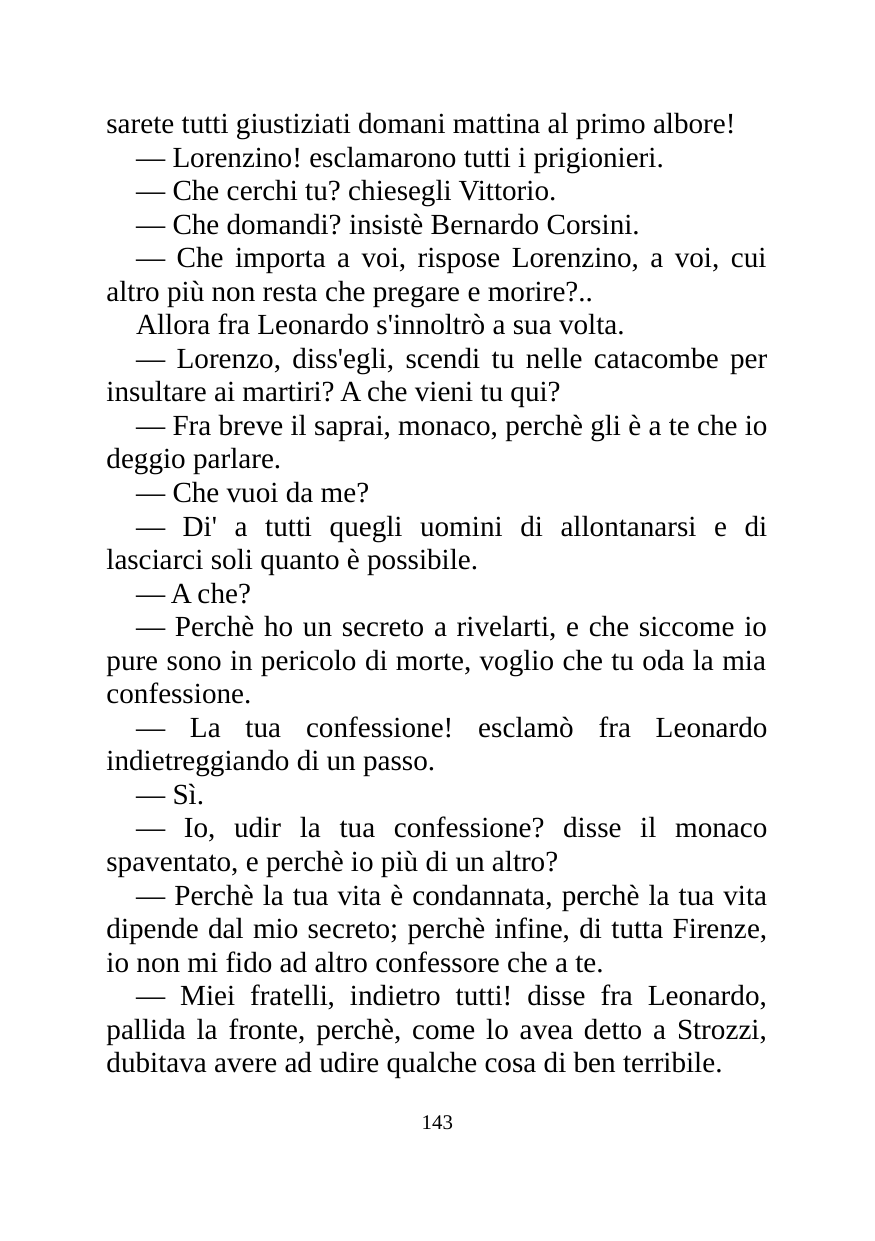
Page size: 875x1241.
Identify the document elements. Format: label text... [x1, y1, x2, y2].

text — La tua confessione! esclamò fra Leonardo indietreggiando di un passo. [106, 710, 768, 777]
text — Miei fratelli, indietro tutti! disse fra Leonardo, pallida la fronte, perchè, come lo avea detto a Strozzi, dubitava avere ad udire qualche cosa di ben terribile. [106, 978, 768, 1079]
text — Perchè ho un secreto a rivelarti, e che siccome io pure sono in pericolo di morte, voglio che tu oda la mia confessione. [106, 609, 768, 710]
text — Perchè la tua vita è condannata, perchè la tua vita dipende dal mio secreto; perchè infine, di tutta Firenze, io non mi fido ad altro confessore che a te. [106, 878, 768, 978]
text — Che importa a voi, rispose Lorenzino, a voi, cui altro più non resta che pregare e morire?.. [106, 240, 768, 307]
text — Che vuoi da me? [106, 475, 768, 509]
text — Che cerchi tu? chiesegli Vittorio. [106, 173, 768, 207]
text — Sì. [106, 777, 768, 811]
text — Lorenzo, diss'egli, scendi tu nelle catacombe per insultare ai martiri? A che vieni tu qui? [106, 341, 768, 408]
text — A che? [106, 576, 768, 609]
text — Di' a tutti quegli uomini di allontanarsi e di lasciarci soli quanto è possibile. [106, 509, 768, 576]
text — Che domandi? insistè Bernardo Corsini. [106, 207, 768, 240]
text Allora fra Leonardo s'innoltrò a sua volta. [106, 307, 768, 341]
text — Io, udir la tua confessione? disse il monaco spaventato, e perchè io più di un altro? [106, 811, 768, 878]
text — Fra breve il saprai, monaco, perchè gli è a te che io deggio parlare. [106, 408, 768, 475]
text — Lorenzino! esclamarono tutti i prigionieri. [106, 140, 768, 173]
text sarete tutti giustiziati domani mattina al primo albore! [106, 106, 768, 140]
